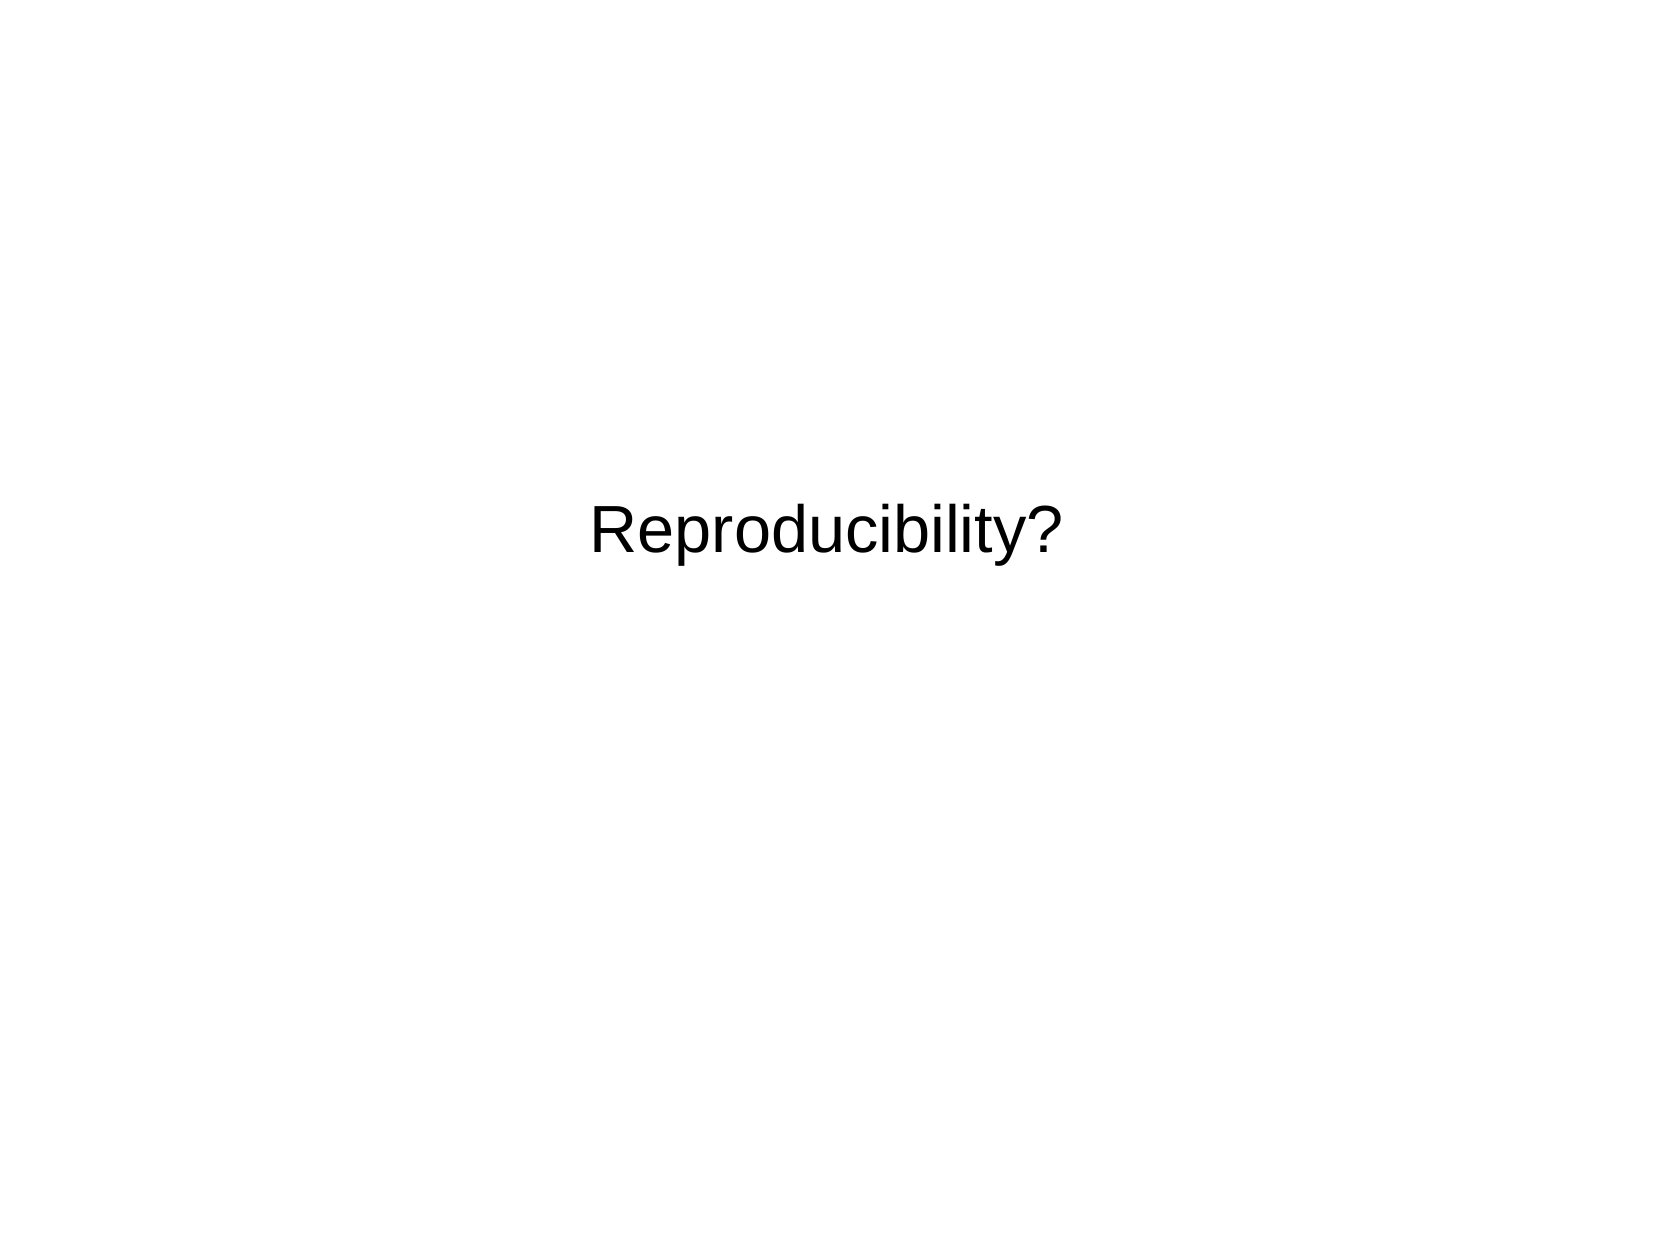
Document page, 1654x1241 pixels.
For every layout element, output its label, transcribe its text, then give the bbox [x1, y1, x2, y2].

subtitle Reproducibility? [82, 49, 1571, 1010]
